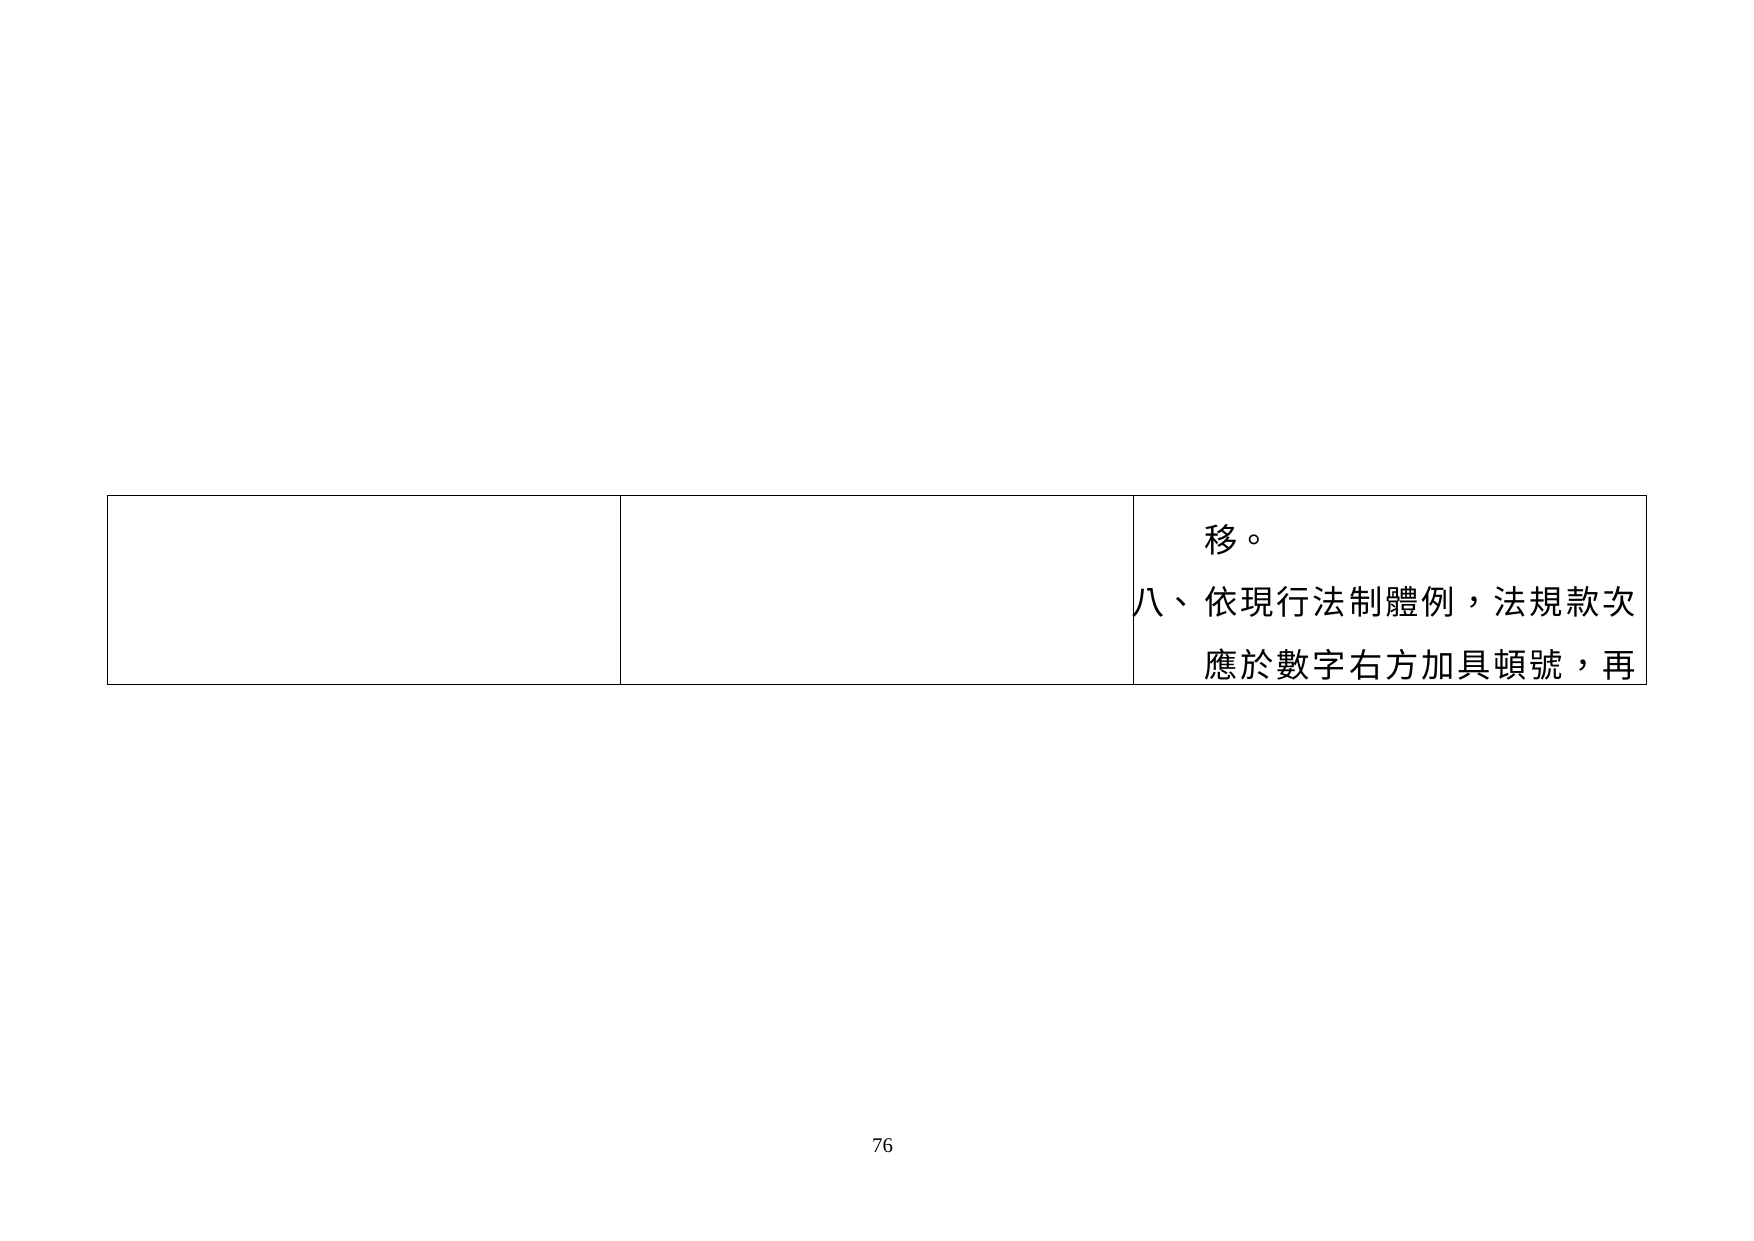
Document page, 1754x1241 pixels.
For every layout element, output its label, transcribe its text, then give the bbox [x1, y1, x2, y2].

table_cell 移。 八、 依現行法制體例，法規款次應於數字右方加具頓號，再 [1134, 496, 1646, 684]
table_cell [621, 496, 1133, 684]
table_cell [108, 496, 620, 684]
